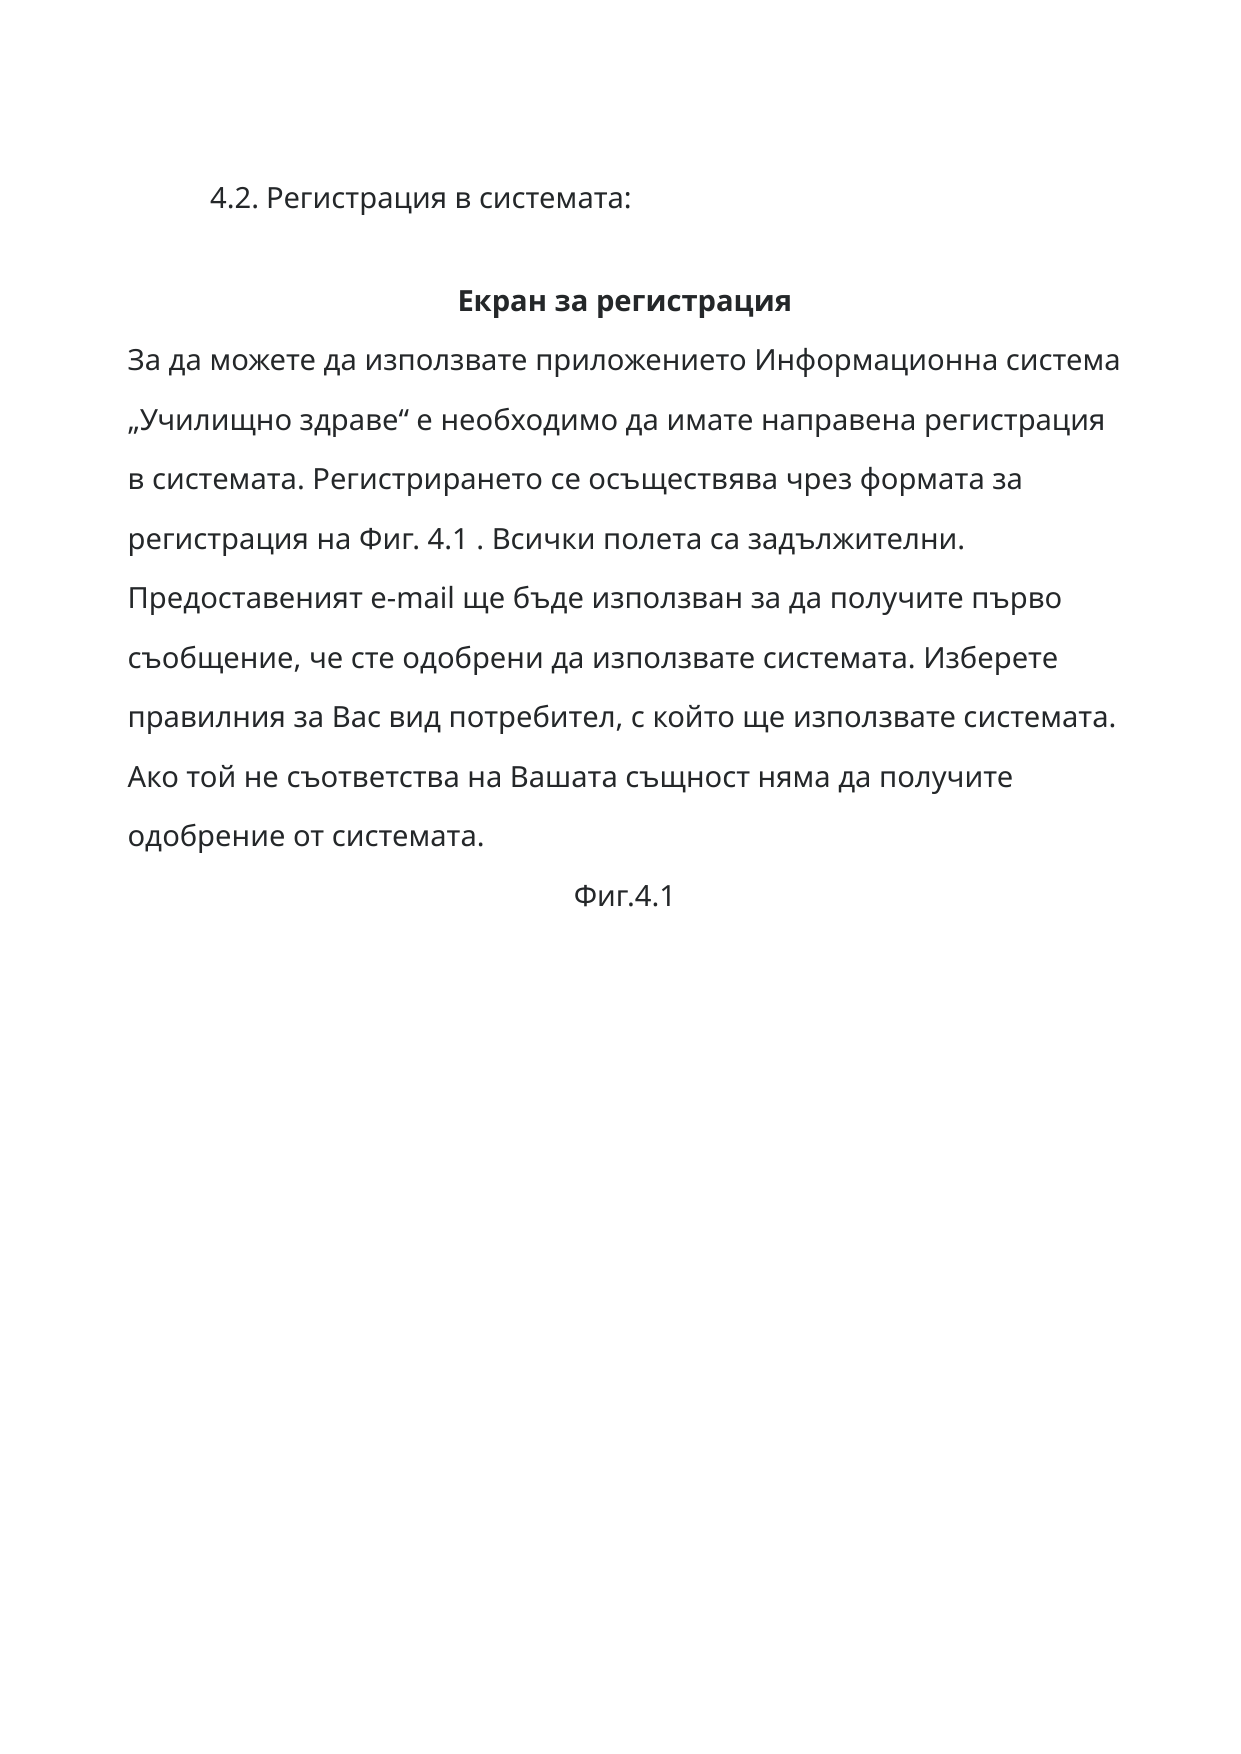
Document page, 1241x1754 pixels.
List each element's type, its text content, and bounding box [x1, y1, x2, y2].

list Регистрация в системата: [127, 178, 1122, 217]
list Екран за регистрация [127, 280, 1122, 320]
list Фиг.4.1 [127, 875, 1122, 915]
list За да можете да използвате приложението Информационна система „Училищно здраве“ е необходимо да имате направена регистрация в системата. Регистрирането се осъществява чрез формата за регистрация на Фиг. 4.1 . Всички полета са задължителни. Предоставеният e-mail ще бъде използван за да получите първо съобщение, че сте одобрени да използвате системата. Изберете правилния за Вас вид потребител, с който ще използвате системата. Ако той не съответства на Вашата същност няма да получите одобрение от системата. [127, 340, 1122, 855]
